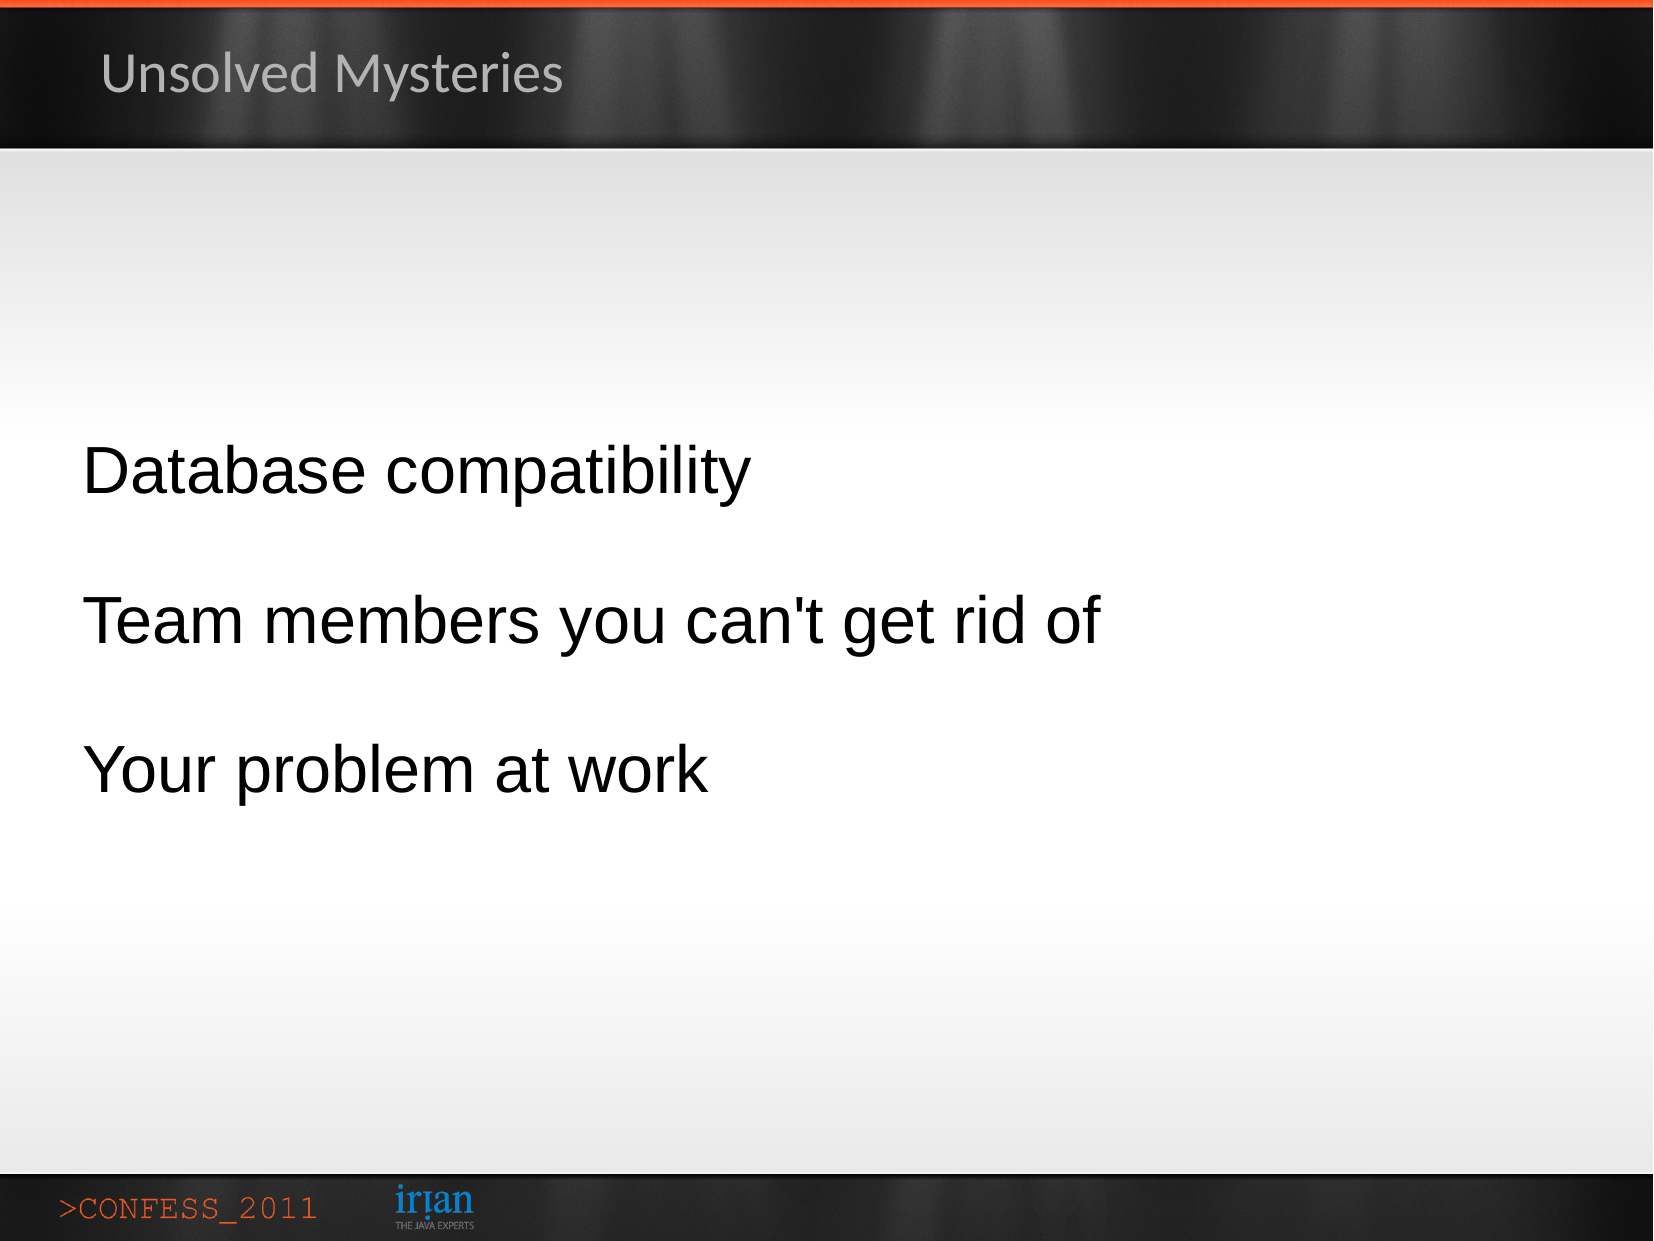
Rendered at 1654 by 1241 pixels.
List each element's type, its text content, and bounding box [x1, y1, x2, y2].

title Unsolved Mysteries [100, 6, 1588, 151]
text_box Database compatibility Team members you can't get rid of Your problem at work [82, 60, 1571, 1180]
picture [0, 0, 1653, 1241]
